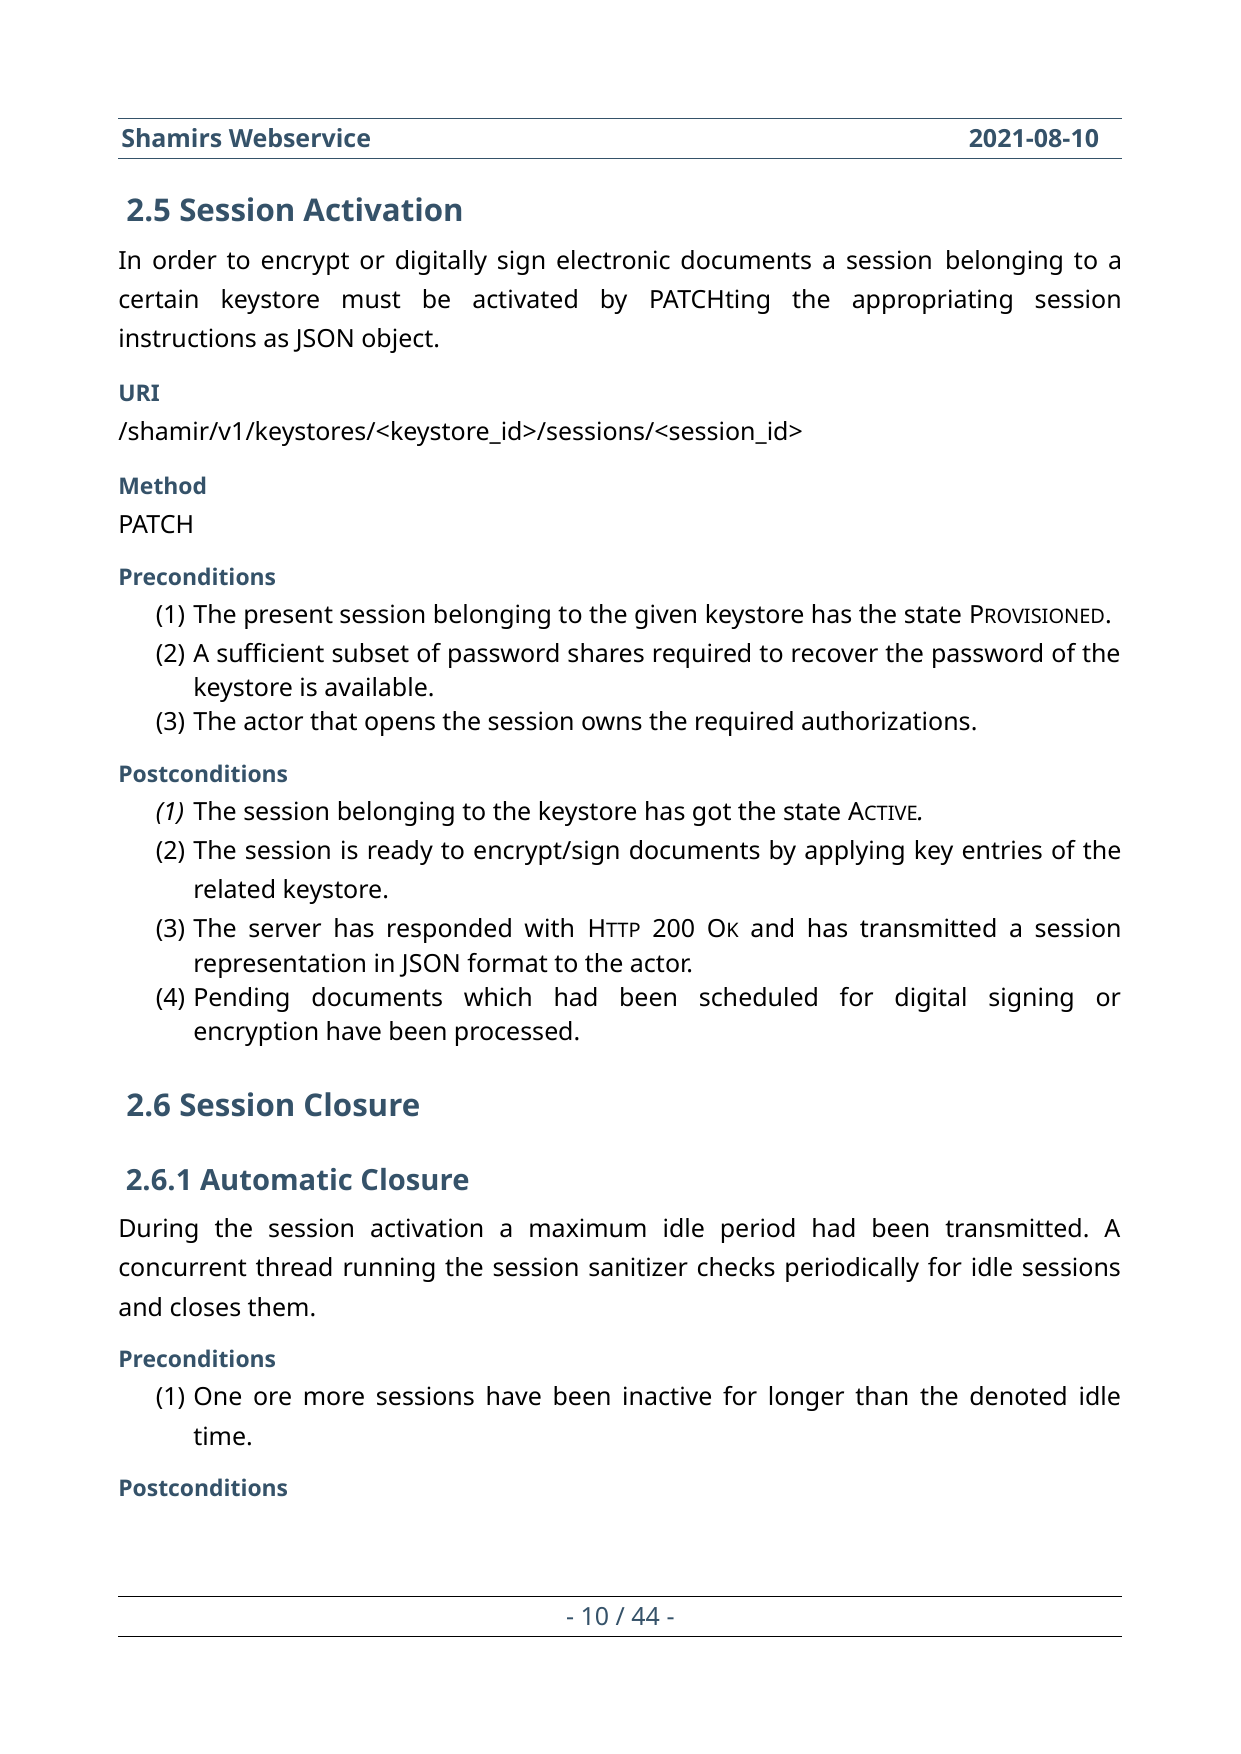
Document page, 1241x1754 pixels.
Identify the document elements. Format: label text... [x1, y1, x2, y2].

text Postconditions [118, 1472, 1122, 1503]
list The session belonging to the keystore has got the state Active. [156, 794, 1122, 828]
text PATCH [118, 507, 1122, 541]
text /shamir/v1/keystores/<keystore_id>/sessions/<session_id> [118, 414, 1122, 448]
list One ore more sessions have been inactive for longer than the denoted idle time. [156, 1379, 1122, 1452]
subtitle Automatic Closure [118, 1159, 1122, 1198]
text Preconditions [118, 561, 1122, 592]
text During the session activation a maximum idle period had been transmitted. A concurrent thread running the session sanitizer checks periodically for idle sessions and closes them. [118, 1211, 1122, 1323]
subtitle Session Closure [118, 1083, 1122, 1125]
text In order to encrypt or digitally sign electronic documents a session belonging to a certain keystore must be activated by PATCHting the appropriating session instructions as JSON object. [118, 243, 1122, 355]
list Pending documents which had been scheduled for digital signing or encryption have been processed. [156, 979, 1122, 1047]
text URI [118, 375, 1122, 409]
text Postconditions [118, 758, 1122, 789]
text Preconditions [118, 1343, 1122, 1374]
list The session is ready to encrypt/sign documents by applying key entries of the related keystore. [156, 833, 1122, 906]
text Method [118, 468, 1122, 502]
list A sufficient subset of password shares required to recover the password of the keystore is available. [156, 636, 1122, 704]
list The actor that opens the session owns the required authorizations. [156, 704, 1122, 738]
subtitle Session Activation [118, 188, 1122, 230]
list The present session belonging to the given keystore has the state Provisioned. [156, 597, 1122, 631]
list The server has responded with Http 200 Ok and has transmitted a session representation in JSON format to the actor. [156, 911, 1122, 979]
